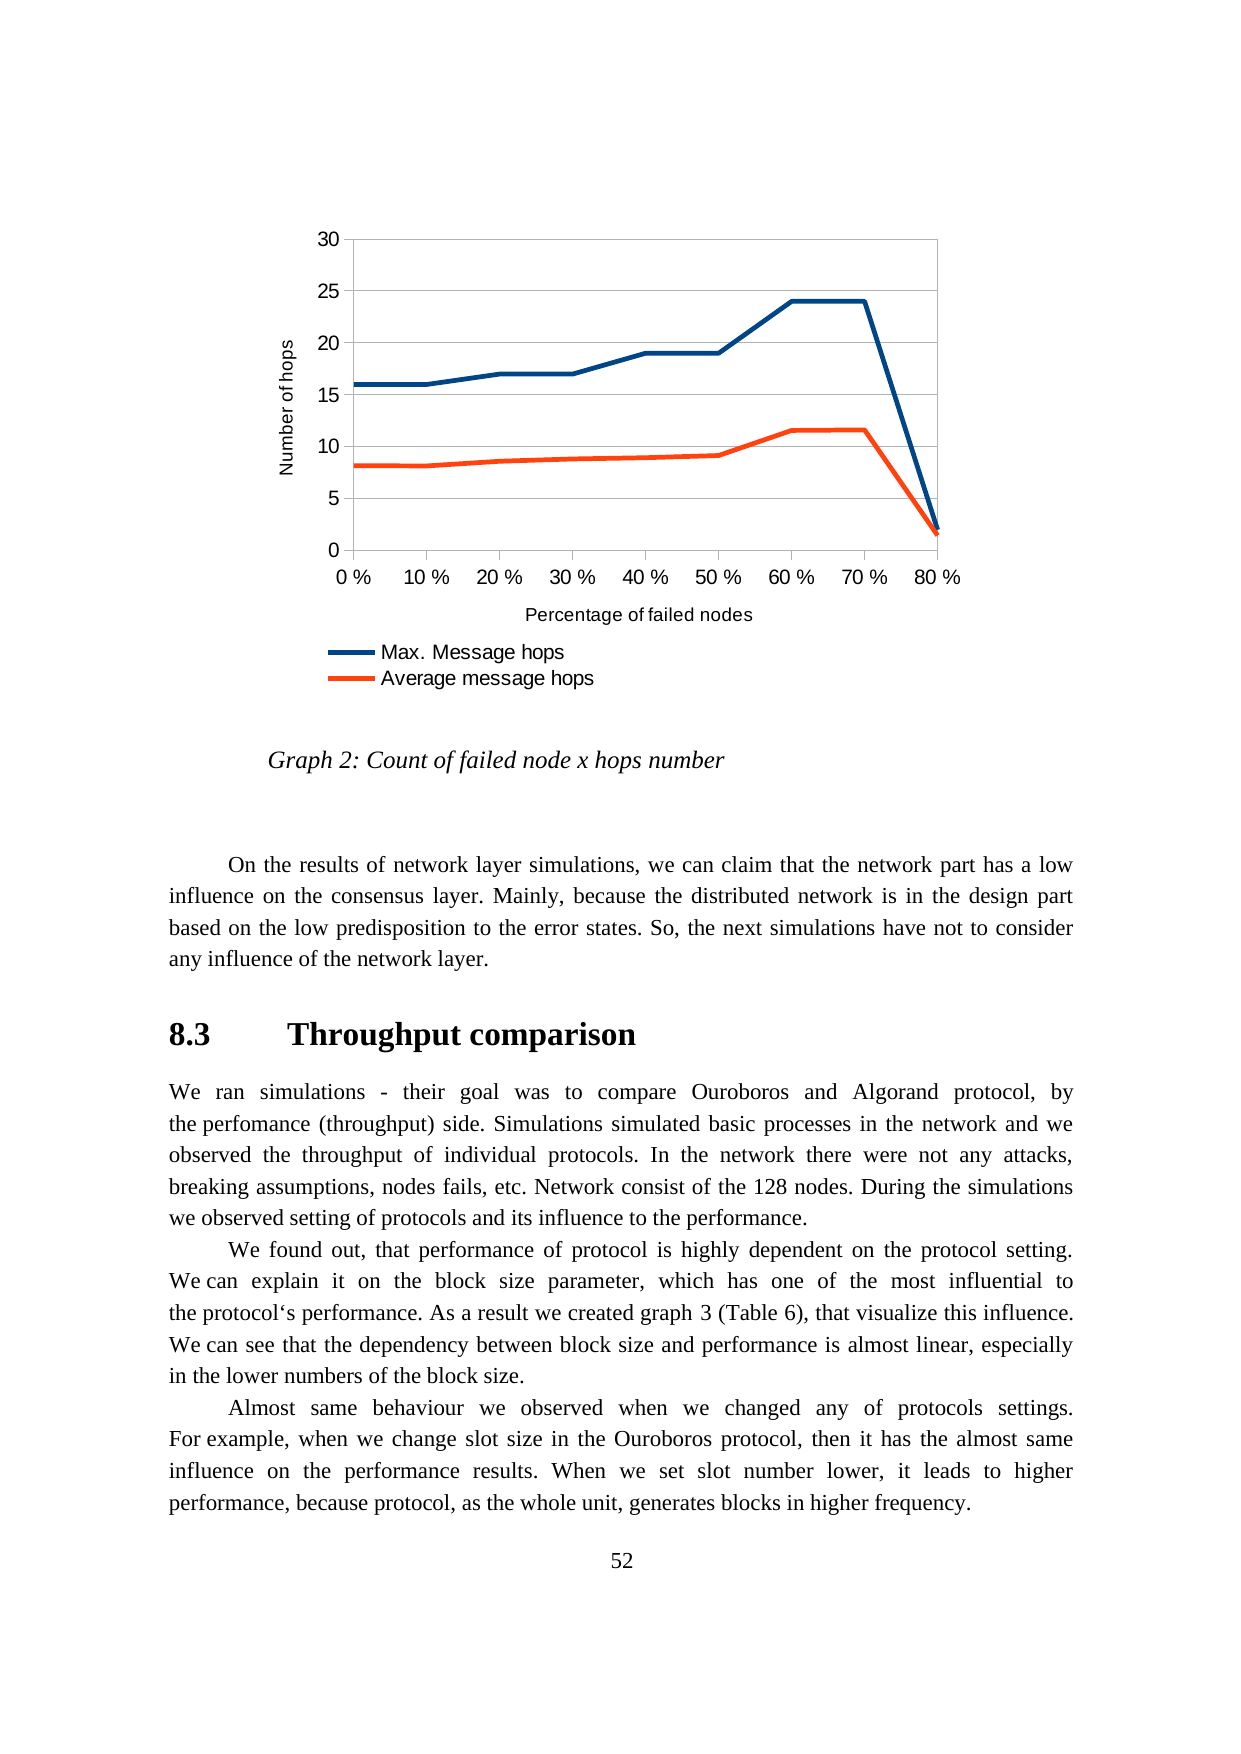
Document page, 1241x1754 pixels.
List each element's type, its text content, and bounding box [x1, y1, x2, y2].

text Almost same behaviour we observed when we changed any of protocols settings. For example, when we change slot size in the Ouroboros protocol, then it has the almost same influence on the performance results. When we set slot number lower, it leads to higher performance, because protocol, as the whole unit, generates blocks in higher frequency. [169, 1394, 1075, 1515]
text Graph 2: Count of failed node x hops number [267, 731, 976, 774]
subtitle Throughput comparison [169, 1014, 1075, 1053]
text On the results of network layer simulations, we can claim that the network part has a low influence on the consensus layer. Mainly, because the distributed network is in the design part based on the low predisposition to the error states. So, the next simulations have not to consider any influence of the network layer. [169, 851, 1075, 972]
text We found out, that performance of protocol is highly dependent on the protocol setting. We can explain it on the block size parameter, which has one of the most influential to the protocol‘s performance. As a result we created graph 3 (Table 6), that visualize this influence. We can see that the dependency between block size and performance is almost linear, especially in the lower numbers of the block size. [169, 1236, 1075, 1389]
text We ran simulations - their goal was to compare Ouroboros and Algorand protocol, by the perfomance (throughput) side. Simulations simulated basic processes in the network and we observed the throughput of individual protocols. In the network there were not any attacks, breaking assumptions, nodes fails, etc. Network consist of the 128 nodes. During the simulations we observed setting of protocols and its influence to the performance. [169, 1078, 1075, 1231]
